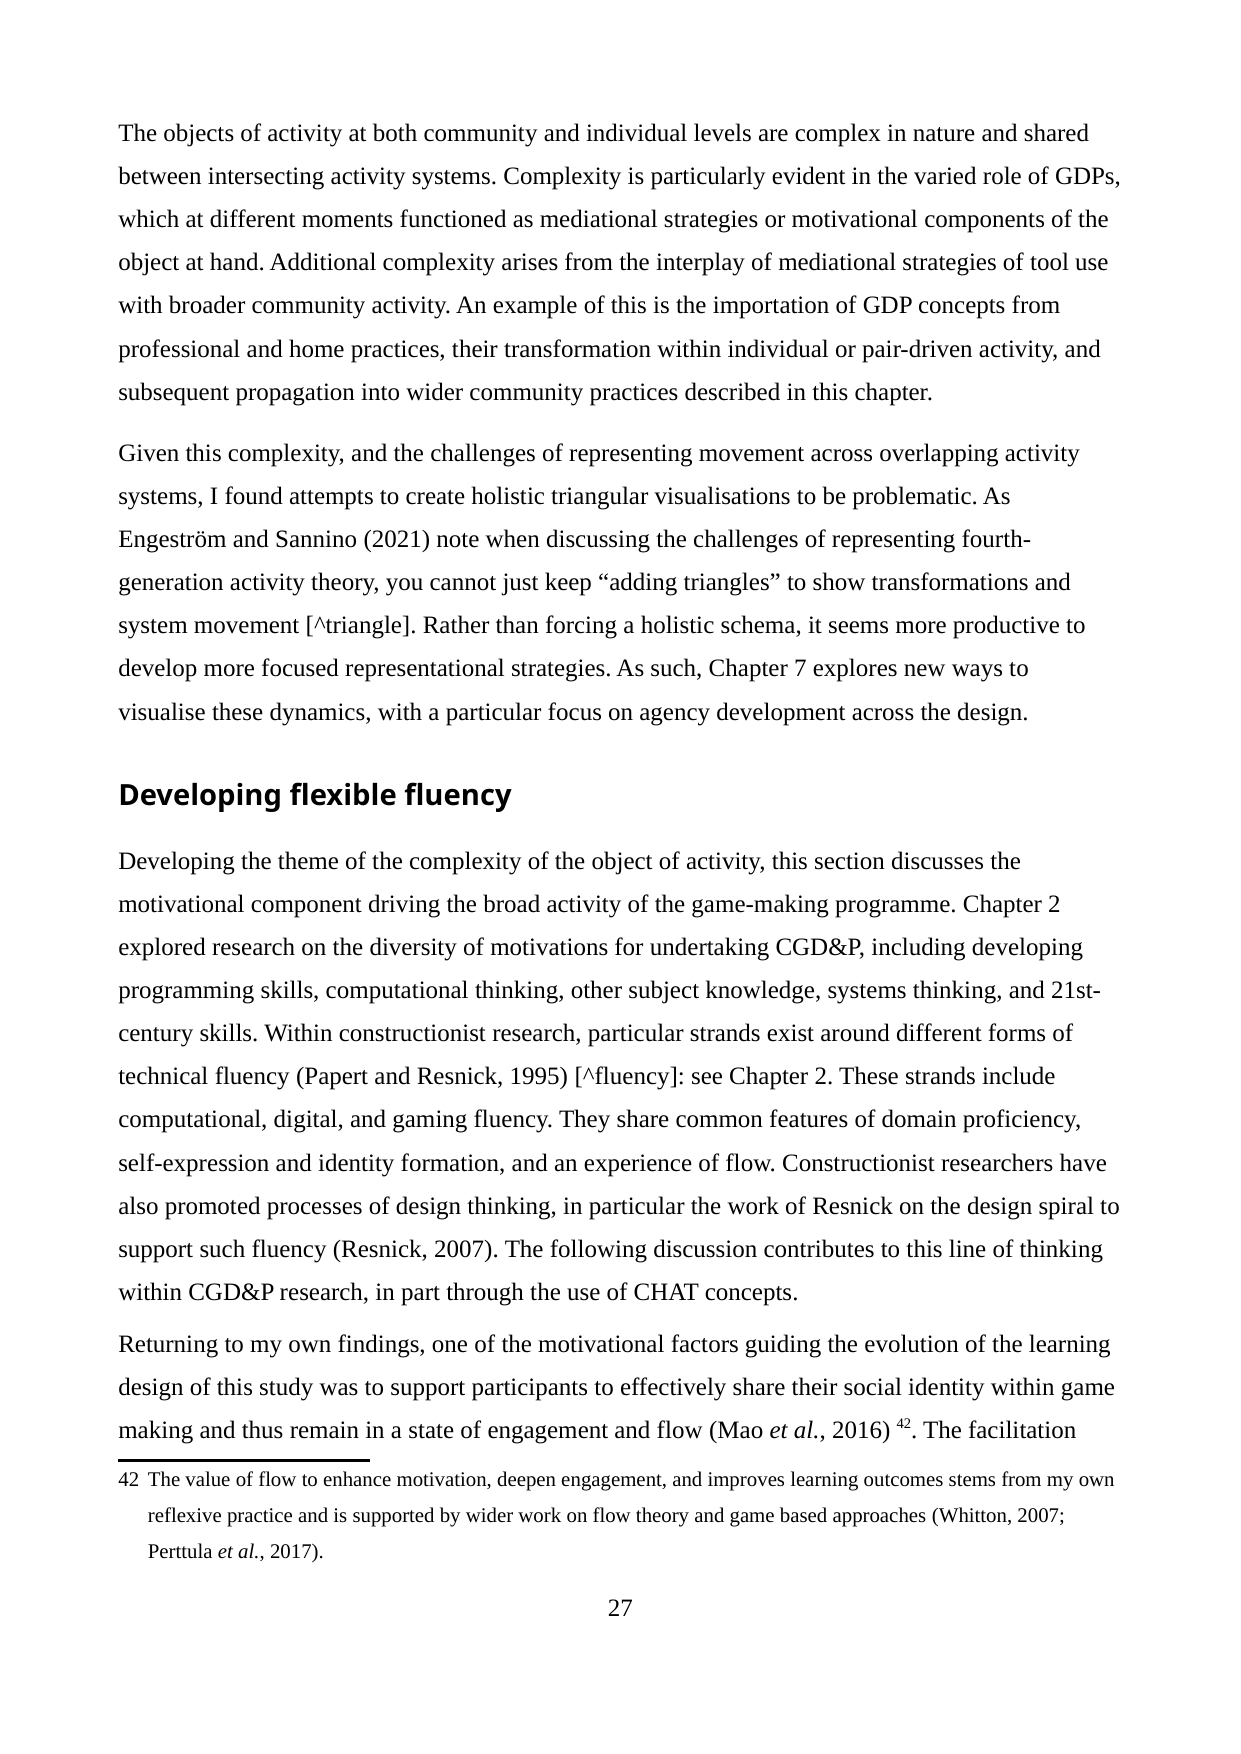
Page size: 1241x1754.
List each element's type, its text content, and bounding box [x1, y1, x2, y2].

subtitle Developing flexible fluency [118, 774, 1122, 813]
text Returning to my own findings, one of the motivational factors guiding the evolution of the learning design of this study was to support participants to effectively share their social identity within game making and thus remain in a state of engagement and flow (Mao et al., 2016) . The facilitation [118, 1329, 1122, 1444]
text Developing the theme of the complexity of the object of activity, this section discusses the motivational component driving the broad activity of the game-making programme. Chapter 2 explored research on the diversity of motivations for undertaking CGD&P, including developing programming skills, computational thinking, other subject knowledge, systems thinking, and 21st-century skills. Within constructionist research, particular strands exist around different forms of technical fluency (Papert and Resnick, 1995) [^fluency]: see Chapter 2. These strands include computational, digital, and gaming fluency. They share common features of domain proficiency, self-expression and identity formation, and an experience of flow. Constructionist researchers have also promoted processes of design thinking, in particular the work of Resnick on the design spiral to support such fluency (Resnick, 2007). The following discussion contributes to this line of thinking within CGD&P research, in part through the use of CHAT concepts. [118, 846, 1122, 1306]
text Given this complexity, and the challenges of representing movement across overlapping activity systems, I found attempts to create holistic triangular visualisations to be problematic. As Engeström and Sannino (2021) note when discussing the challenges of representing fourth-generation activity theory, you cannot just keep “adding triangles” to show transformations and system movement [^triangle]. Rather than forcing a holistic schema, it seems more productive to develop more focused representational strategies. As such, Chapter 7 explores new ways to visualise these dynamics, with a particular focus on agency development across the design. [118, 438, 1122, 725]
text The objects of activity at both community and individual levels are complex in nature and shared between intersecting activity systems. Complexity is particularly evident in the varied role of GDPs, which at different moments functioned as mediational strategies or motivational components of the object at hand. Additional complexity arises from the interplay of mediational strategies of tool use with broader community activity. An example of this is the importation of GDP concepts from professional and home practices, their transformation within individual or pair-driven activity, and subsequent propagation into wider community practices described in this chapter. [118, 118, 1122, 406]
text The value of flow to enhance motivation, deepen engagement, and improves learning outcomes stems from my own reflexive practice and is supported by wider work on flow theory and game based approaches (Whitton, 2007; Perttula et al., 2017). [118, 1467, 1122, 1563]
